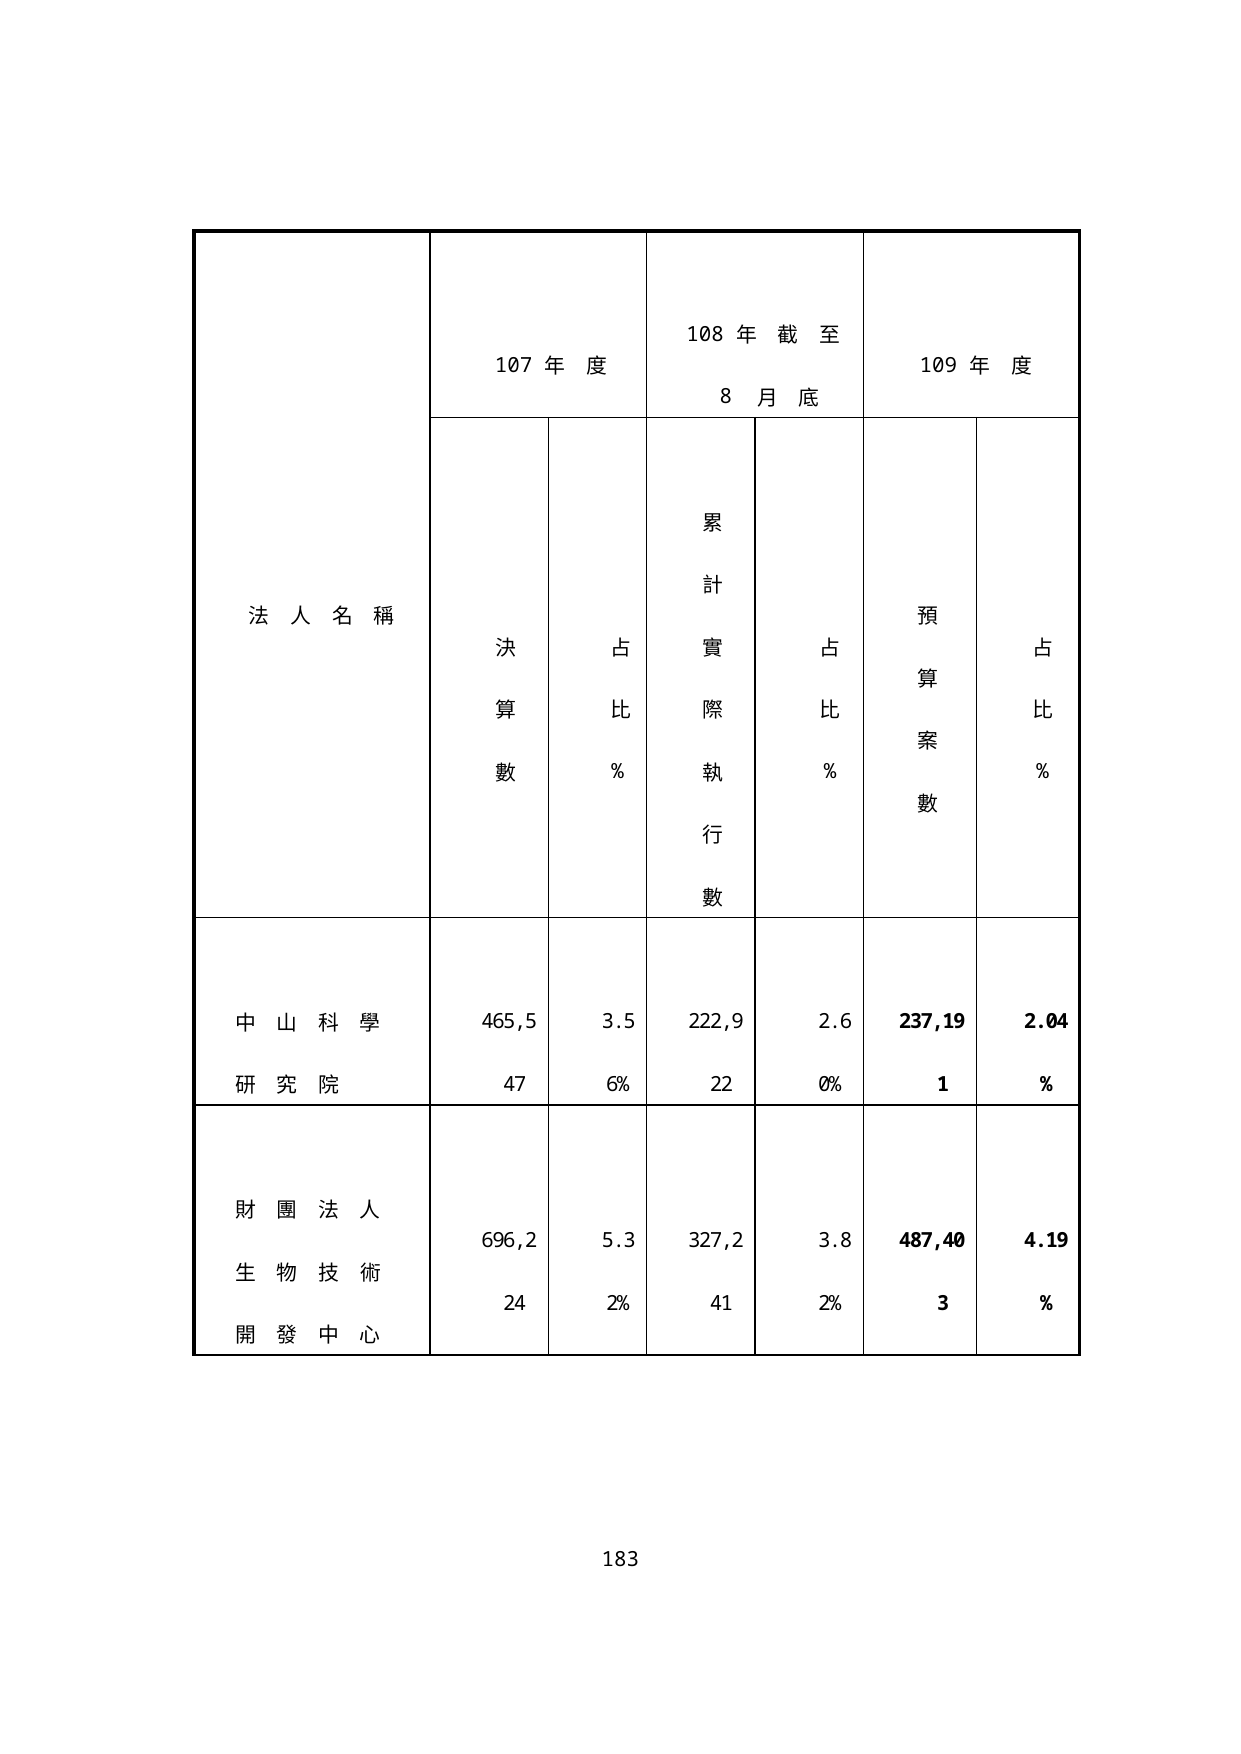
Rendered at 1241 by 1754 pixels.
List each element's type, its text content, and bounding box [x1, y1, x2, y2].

table_cell 累計實際 執行數 [647, 418, 754, 917]
table_cell 222,922 [647, 918, 754, 1104]
table_cell 4.19% [977, 1106, 1078, 1354]
table_cell 中山科學研究院 [196, 918, 429, 1104]
table_cell 3.56% [549, 918, 646, 1104]
table_header 108年截至8月底 [647, 233, 863, 417]
table_cell 占比% [549, 418, 646, 917]
table_cell 占比% [977, 418, 1078, 917]
table_cell 237,191 [864, 918, 976, 1104]
table_cell 占比% [756, 418, 863, 917]
table_header 107年度 [431, 233, 646, 417]
table_cell 327,241 [647, 1106, 754, 1354]
table_cell 2.60% [756, 918, 863, 1104]
table_cell 3.82% [756, 1106, 863, 1354]
table_cell 預算案數 [864, 418, 976, 917]
table_cell 5.32% [549, 1106, 646, 1354]
table_header 109年度 [864, 233, 1078, 417]
table_header 法人名稱 [196, 233, 429, 917]
table_cell 財團法人生物技術開發中心 [196, 1106, 429, 1354]
table_cell 決算數 [431, 418, 548, 917]
table_cell 465,547 [431, 918, 548, 1104]
table_cell 2.04% [977, 918, 1078, 1104]
table_cell 696,224 [431, 1106, 548, 1354]
table_cell 487,403 [864, 1106, 976, 1354]
